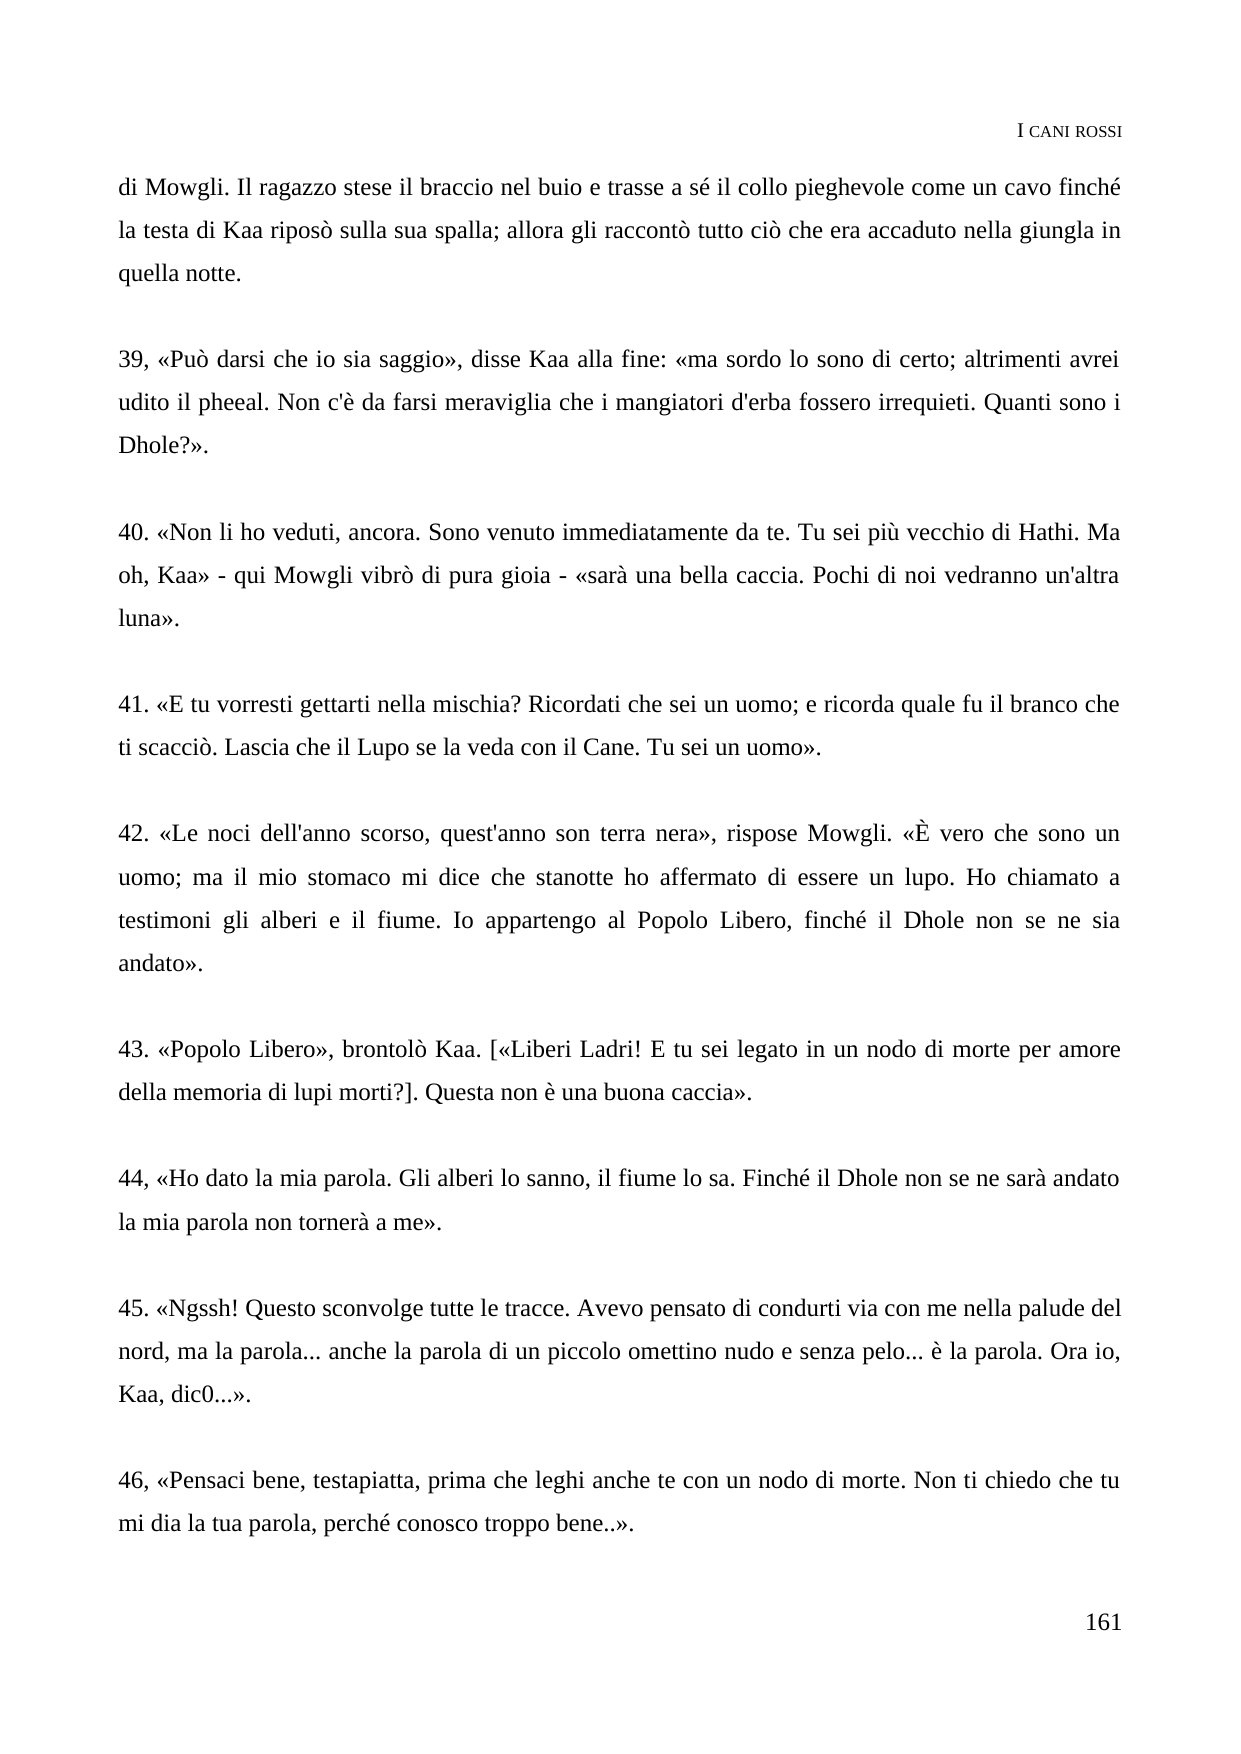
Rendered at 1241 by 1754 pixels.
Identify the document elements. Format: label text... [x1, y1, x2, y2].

text di Mowgli. Il ragazzo stese il braccio nel buio e trasse a sé il collo pieghevole come un cavo finché la testa di Kaa riposò sulla sua spalla; allora gli raccontò tutto ciò che era accaduto nella giungla in quella notte. [118, 172, 1122, 287]
text 44, «Ho dato la mia parola. Gli alberi lo sanno, il fiume lo sa. Finché il Dhole non se ne sarà andato la mia parola non tornerà a me». [118, 1163, 1122, 1235]
text 45. «Ngssh! Questo sconvolge tutte le tracce. Avevo pensato di condurti via con me nella palude del nord, ma la parola... anche la parola di un piccolo omettino nudo e senza pelo... è la parola. Ora io, Kaa, dic0...». [118, 1293, 1122, 1408]
text 43. «Popolo Libero», brontolò Kaa. [«Liberi Ladri! E tu sei legato in un nodo di morte per amore della memoria di lupi morti?]. Questa non è una buona caccia». [118, 1034, 1122, 1106]
text 39, «Può darsi che io sia saggio», disse Kaa alla fine: «ma sordo lo sono di certo; altrimenti avrei udito il pheeal. Non c'è da farsi meraviglia che i mangiatori d'erba fossero irrequieti. Quanti sono i Dhole?». [118, 344, 1122, 459]
text 42. «Le noci dell'anno scorso, quest'anno son terra nera», rispose Mowgli. «È vero che sono un uomo; ma il mio stomaco mi dice che stanotte ho affermato di essere un lupo. Ho chiamato a testimoni gli alberi e il fiume. Io appartengo al Popolo Libero, finché il Dhole non se ne sia andato». [118, 818, 1122, 977]
text 40. «Non li ho veduti, ancora. Sono venuto immediatamente da te. Tu sei più vecchio di Hathi. Ma oh, Kaa» - qui Mowgli vibrò di pura gioia - «sarà una bella caccia. Pochi di noi vedranno un'altra luna». [118, 517, 1122, 632]
text 46, «Pensaci bene, testapiatta, prima che leghi anche te con un nodo di morte. Non ti chiedo che tu mi dia la tua parola, perché conosco troppo bene..». [118, 1465, 1122, 1537]
text 41. «E tu vorresti gettarti nella mischia? Ricordati che sei un uomo; e ricorda quale fu il branco che ti scacciò. Lascia che il Lupo se la veda con il Cane. Tu sei un uomo». [118, 689, 1122, 761]
